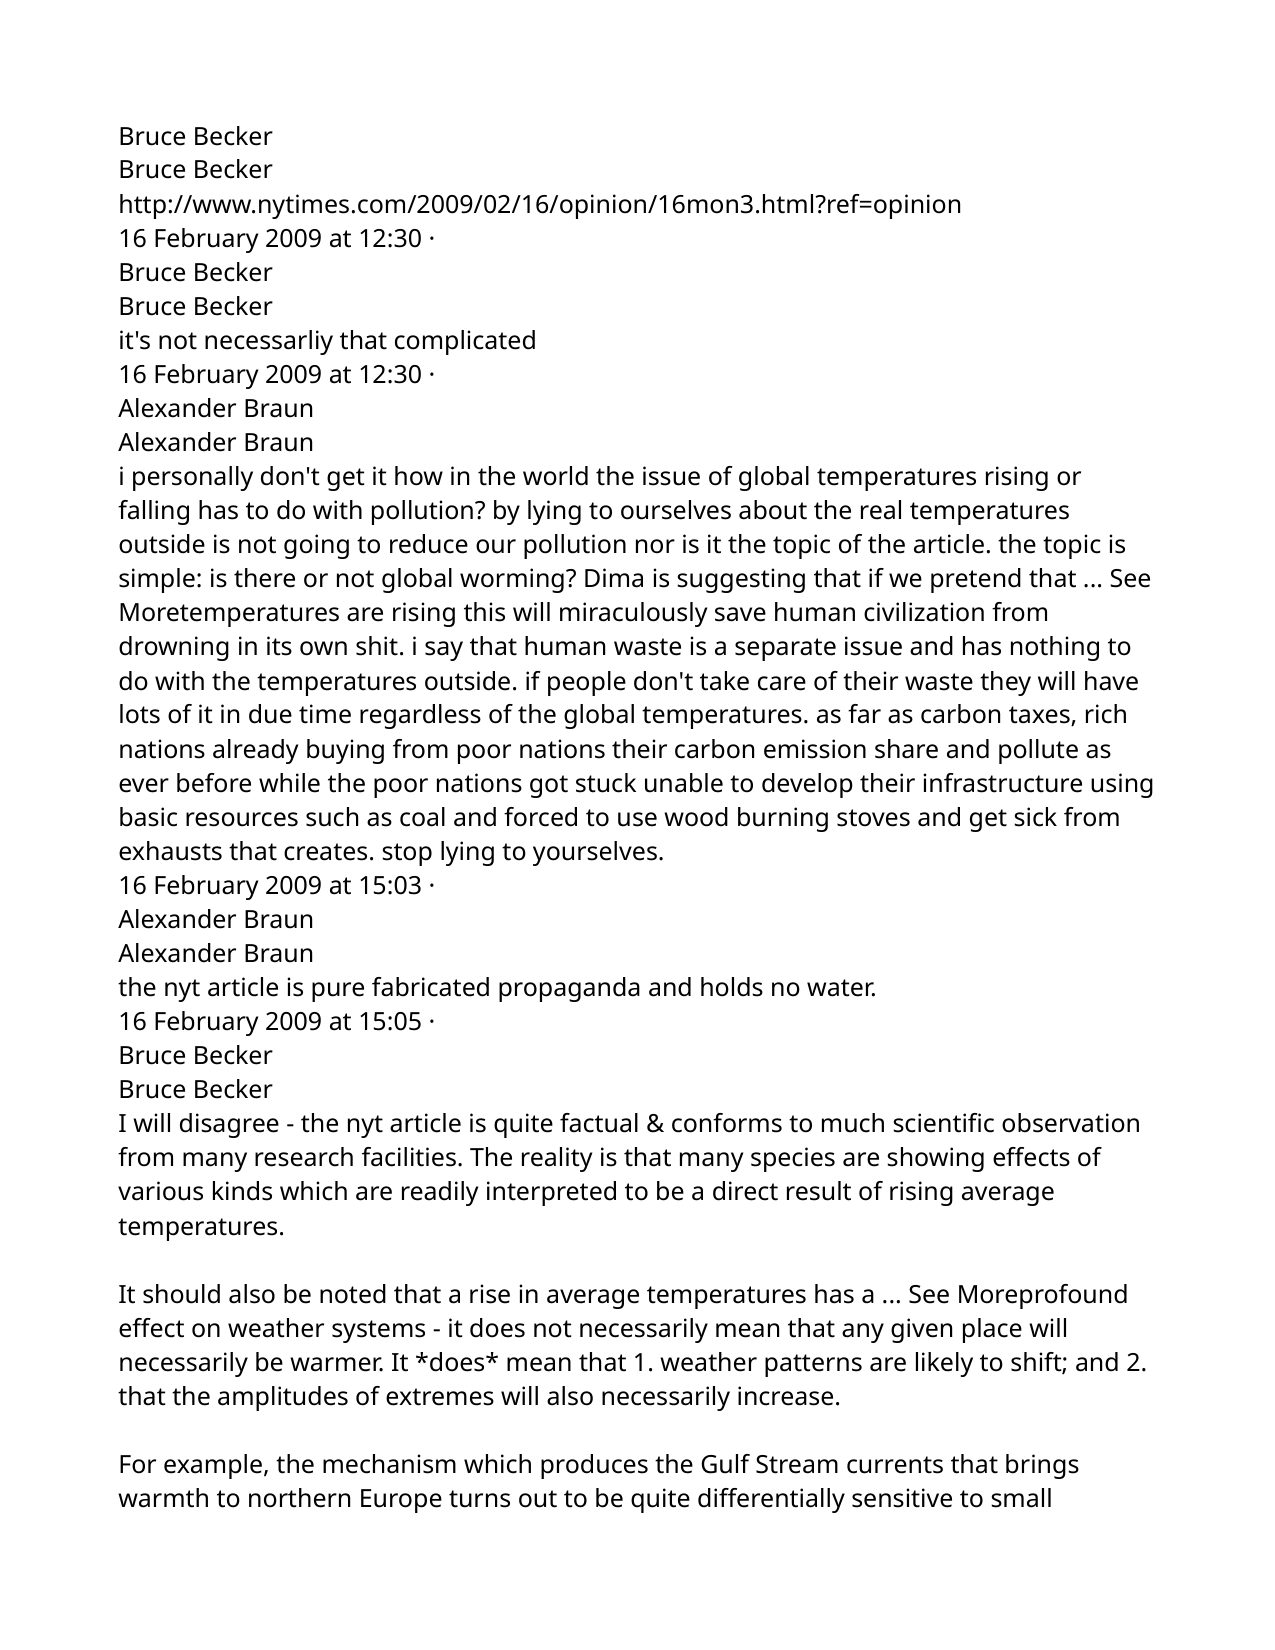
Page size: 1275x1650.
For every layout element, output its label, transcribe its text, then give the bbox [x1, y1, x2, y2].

text Bruce Becker [118, 254, 1157, 288]
text it's not necessarliy that complicated [118, 322, 1157, 357]
text Bruce Becker [118, 288, 1157, 322]
text the nyt article is pure fabricated propaganda and holds no water. [118, 970, 1157, 1004]
text Alexander Braun [118, 425, 1157, 459]
text 16 February 2009 at 12:30 · [118, 357, 1157, 391]
text I will disagree - the nyt article is quite factual & conforms to much scientific observation from many research facilities. The reality is that many species are showing effects of various kinds which are readily interpreted to be a direct result of rising average temperatures. [118, 1106, 1157, 1242]
text Bruce Becker [118, 118, 1157, 152]
text Alexander Braun [118, 391, 1157, 425]
text i personally don't get it how in the world the issue of global temperatures rising or falling has to do with pollution? by lying to ourselves about the real temperatures outside is not going to reduce our pollution nor is it the topic of the article. the topic is simple: is there or not global worming? Dima is suggesting that if we pretend that ... See Moretemperatures are rising this will miraculously save human civilization from drowning in its own shit. i say that human waste is a separate issue and has nothing to do with the temperatures outside. if people don't take care of their waste they will have lots of it in due time regardless of the global temperatures. as far as carbon taxes, rich nations already buying from poor nations their carbon emission share and pollute as ever before while the poor nations got stuck unable to develop their infrastructure using basic resources such as coal and forced to use wood burning stoves and get sick from exhausts that creates. stop lying to yourselves. [118, 459, 1157, 867]
text http://www.nytimes.com/2009/02/16/opinion/16mon3.html?ref=opinion [118, 186, 1157, 220]
text Bruce Becker [118, 1072, 1157, 1106]
text For example, the mechanism which produces the Gulf Stream currents that brings warmth to northern Europe turns out to be quite differentially sensitive to small [118, 1447, 1157, 1515]
text 16 February 2009 at 12:30 · [118, 220, 1157, 254]
text 16 February 2009 at 15:05 · [118, 1004, 1157, 1038]
text It should also be noted that a rise in average temperatures has a ... See Moreprofound effect on weather systems - it does not necessarily mean that any given place will necessarily be warmer. It *does* mean that 1. weather patterns are likely to shift; and 2. that the amplitudes of extremes will also necessarily increase. [118, 1276, 1157, 1412]
text Bruce Becker [118, 1038, 1157, 1072]
text 16 February 2009 at 15:03 · [118, 867, 1157, 902]
text Alexander Braun [118, 902, 1157, 936]
text Bruce Becker [118, 152, 1157, 186]
text Alexander Braun [118, 936, 1157, 970]
